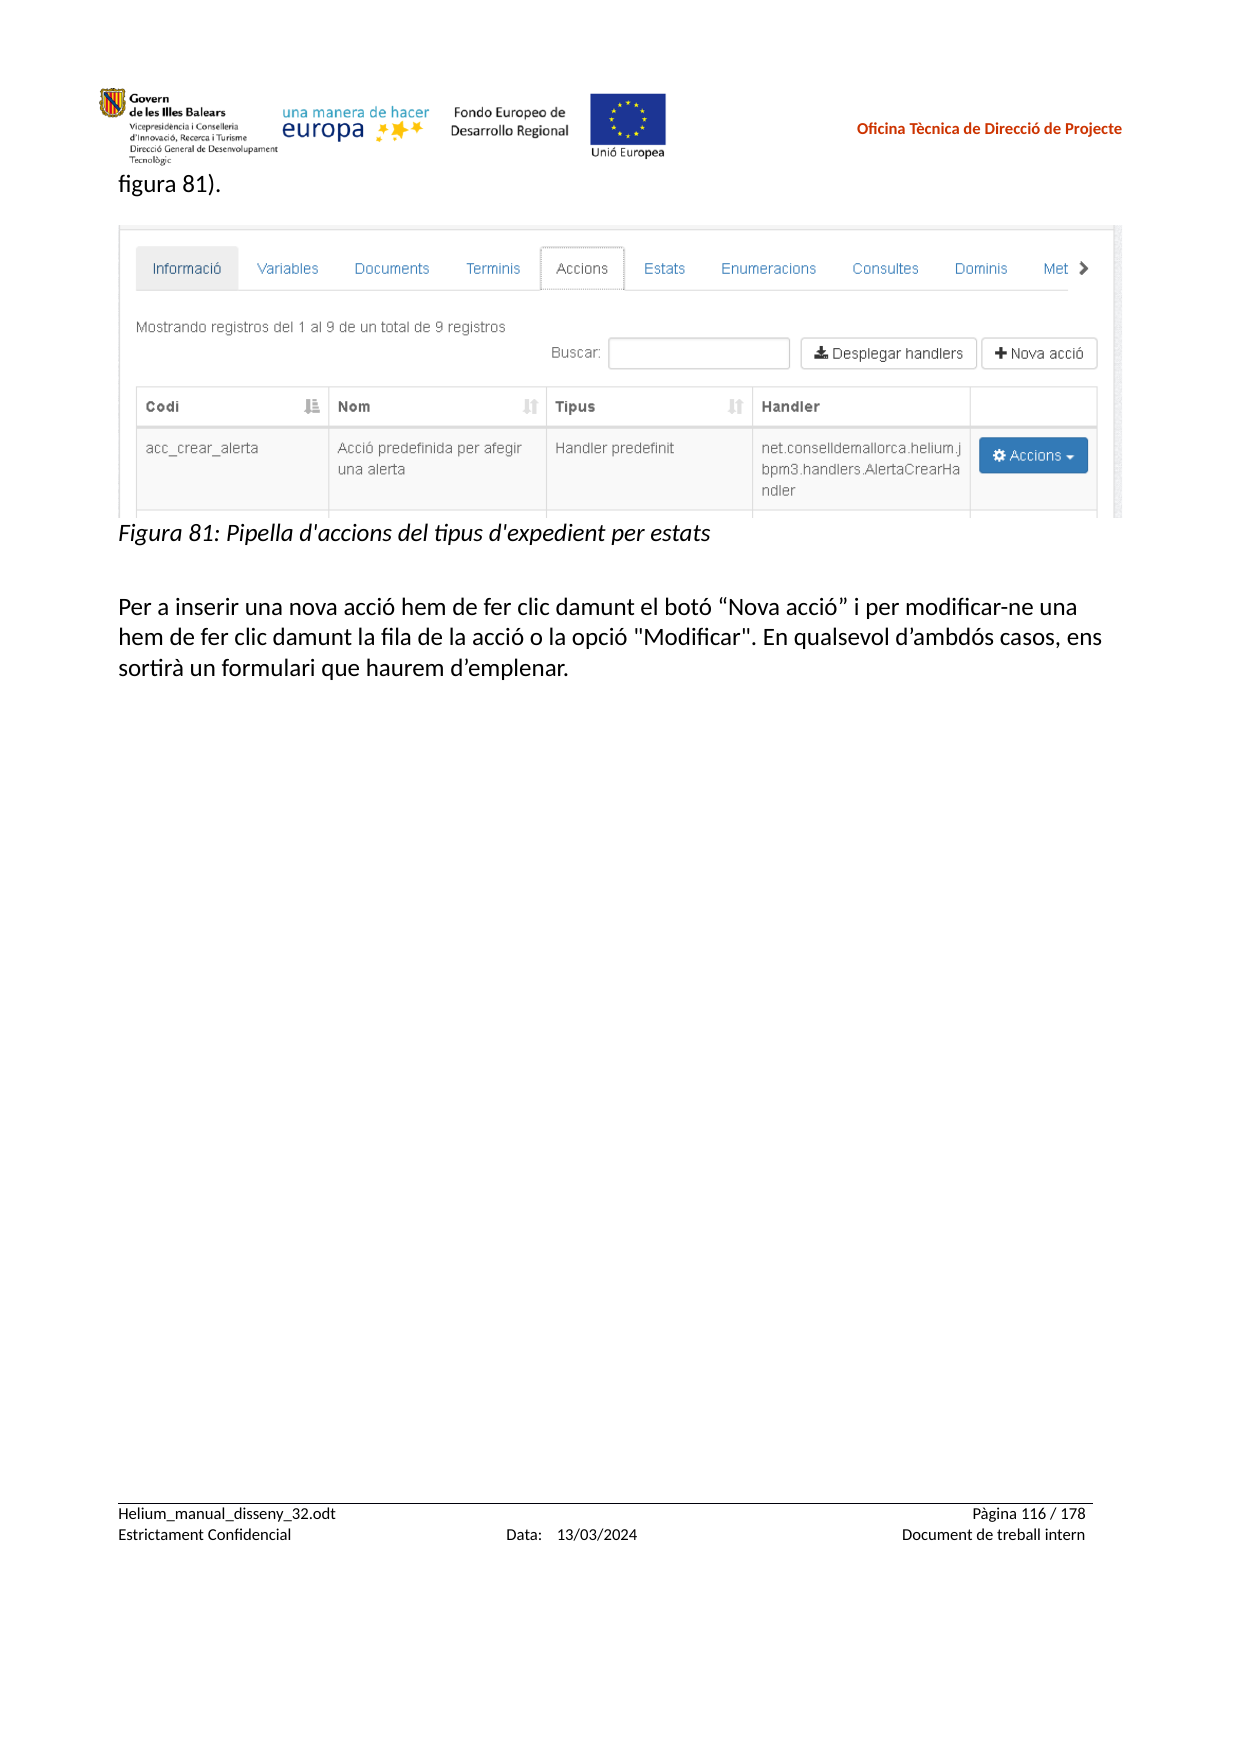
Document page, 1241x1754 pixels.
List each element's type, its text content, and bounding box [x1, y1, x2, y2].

text Figura 81: Pipella d'accions del tipus d'expedient per estats [118, 518, 1122, 548]
picture [99, 87, 668, 166]
text figura 81). [118, 168, 1122, 198]
picture [118, 225, 1123, 518]
text Per a inserir una nova acció hem de fer clic damunt el botó “Nova acció” i per modificar-ne una hem de fer clic damunt la fila de la acció o la opció "Modificar". En qualsevol d’ambdós casos, ens sortirà un formulari que haurem d’emplenar. [118, 591, 1122, 682]
